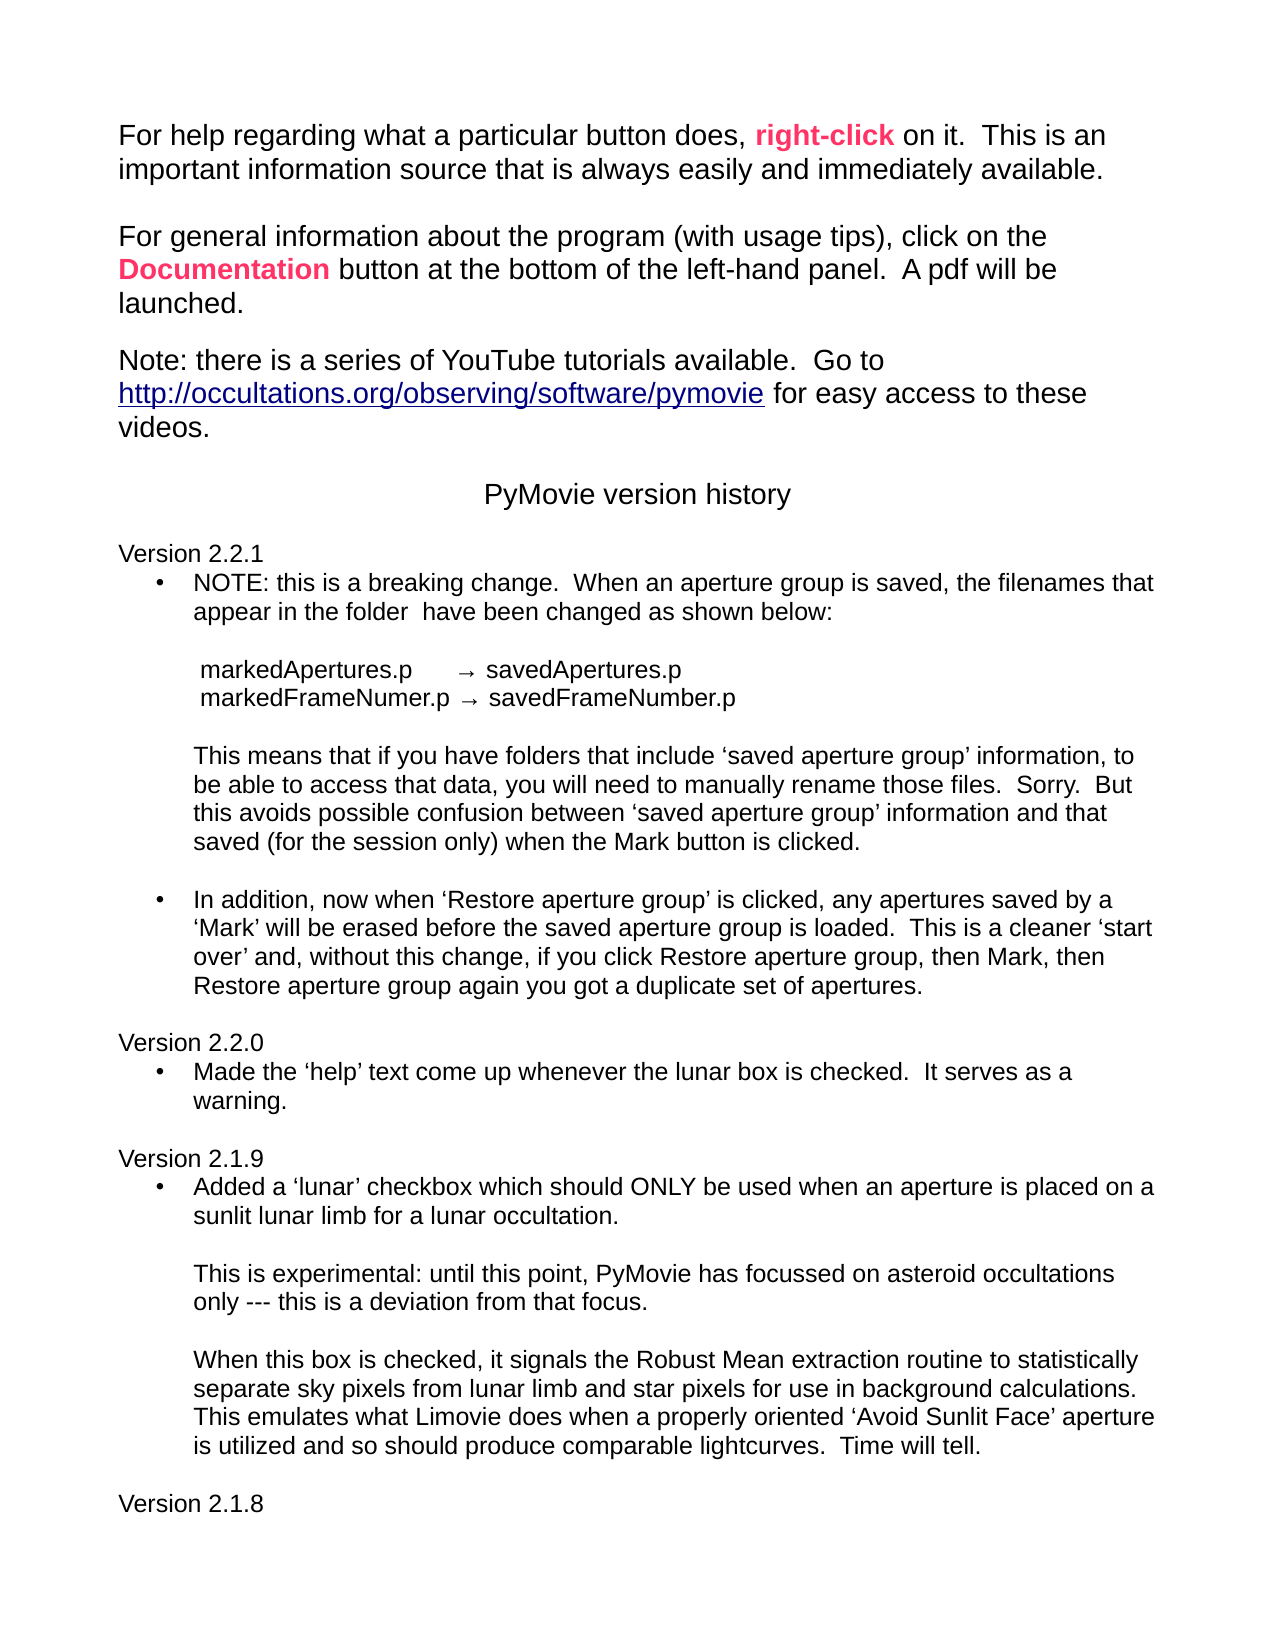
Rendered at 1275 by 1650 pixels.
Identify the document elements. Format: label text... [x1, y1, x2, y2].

text PyMovie version history [118, 477, 1157, 511]
list Made the ‘help’ text come up whenever the lunar box is checked. It serves as a warning. [156, 1057, 1157, 1143]
list Added a ‘lunar’ checkbox which should ONLY be used when an aperture is placed on a sunlit lunar limb for a lunar occultation. This is experimental: until this point, PyMovie has focussed on asteroid occultations only --- this is a deviation from that focus. When this box is checked, it signals the Robust Mean extraction routine to statistically separate sky pixels from lunar limb and star pixels for use in background calculations. This emulates what Limovie does when a properly oriented ‘Avoid Sunlit Face’ aperture is utilized and so should produce comparable lightcurves. Time will tell. [156, 1172, 1157, 1489]
text Version 2.1.8 [118, 1489, 1157, 1517]
text For help regarding what a particular button does, right-click on it. This is an important information source that is always easily and immediately available. [118, 118, 1157, 185]
text Version 2.2.1 [118, 539, 1157, 568]
text Version 2.1.9 [118, 1143, 1157, 1172]
list NOTE: this is a breaking change. When an aperture group is saved, the filenames that appear in the folder have been changed as shown below: [156, 568, 1157, 626]
text Version 2.2.0 [118, 1028, 1157, 1057]
text For general information about the program (with usage tips), click on the Documentation button at the bottom of the left-hand panel. A pdf will be launched. [118, 219, 1157, 319]
list In addition, now when ‘Restore aperture group’ is clicked, any apertures saved by a ‘Mark’ will be erased before the saved aperture group is loaded. This is a cleaner ‘start over’ and, without this change, if you click Restore aperture group, then Mark, then Restore aperture group again you got a duplicate set of apertures. [156, 884, 1157, 1028]
text Note: there is a series of YouTube tutorials available. Go to http://occultations.org/observing/software/pymovie for easy access to these videos. [118, 343, 1157, 444]
list markedApertures.p → savedApertures.p markedFrameNumer.p → savedFrameNumber.p This means that if you have folders that include ‘saved aperture group’ information, to be able to access that data, you will need to manually rename those files. Sorry. But this avoids possible confusion between ‘saved aperture group’ information and that saved (for the session only) when the Mark button is clicked. [156, 626, 1157, 884]
